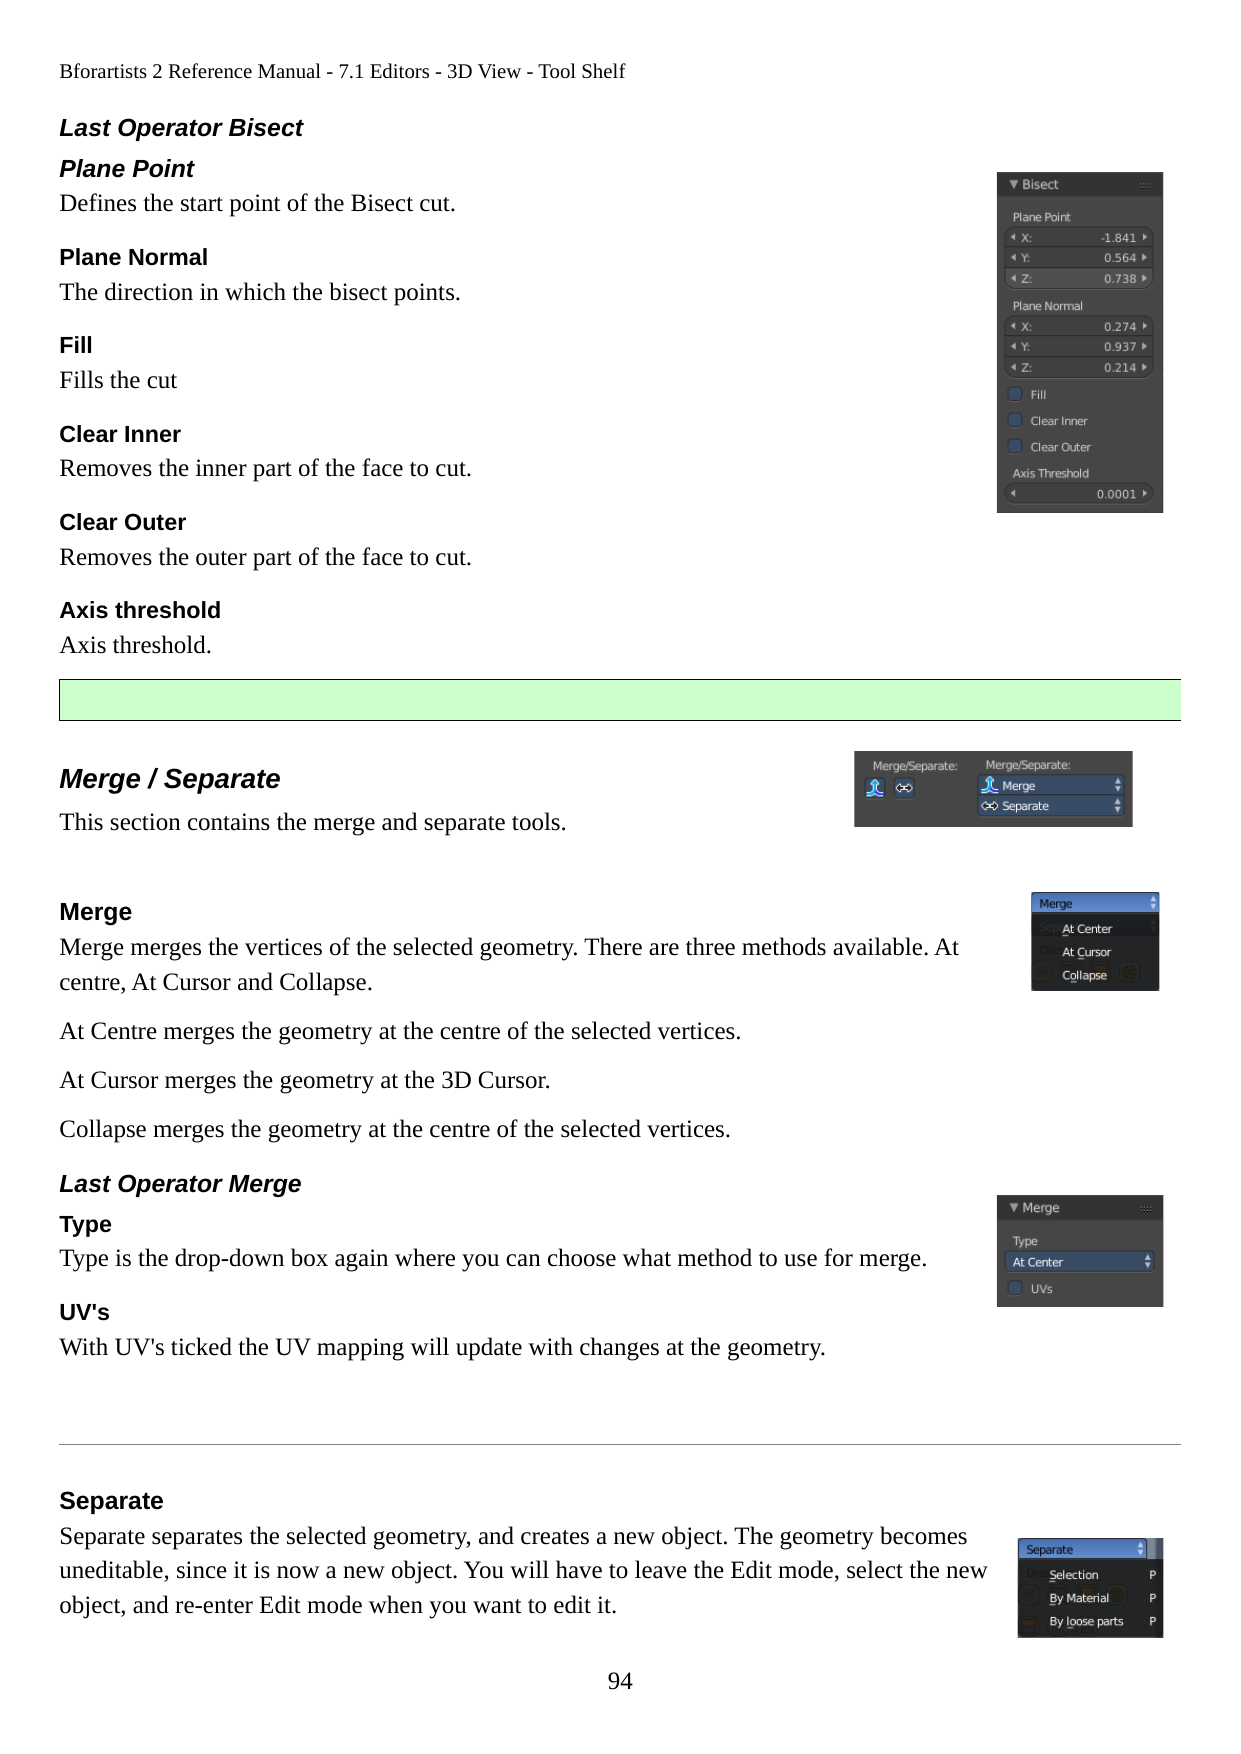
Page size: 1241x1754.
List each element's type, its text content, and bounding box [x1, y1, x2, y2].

text This section contains the merge and separate tools. [59, 807, 1181, 836]
text Type is the drop-down box again where you can choose what method to use for merge. [59, 1243, 996, 1272]
text Merge merges the vertices of the selected geometry. There are three methods available. At centre, At Cursor and Collapse. [59, 932, 1181, 995]
text Fills the cut [59, 365, 996, 394]
picture [1031, 892, 1160, 991]
subtitle Type [59, 1210, 996, 1237]
subtitle Plane Point [59, 154, 1181, 182]
subtitle Merge [59, 897, 1031, 926]
table_header [60, 680, 1181, 720]
text Separate separates the selected geometry, and creates a new object. The geometry becomes uneditable, since it is now a new object. You will have to leave the Edit mode, select the new object, and re-enter Edit mode when you want to edit it. [59, 1521, 1181, 1619]
subtitle Separate [59, 1486, 1181, 1515]
subtitle [1164, 420, 1181, 447]
subtitle Merge / Separate [59, 763, 854, 794]
subtitle Plane Normal [59, 244, 996, 271]
text Axis threshold. [59, 630, 1181, 659]
text [1164, 365, 1181, 394]
subtitle Fill [59, 332, 996, 359]
picture [1017, 1538, 1164, 1638]
text Defines the start point of the Bisect cut. [59, 188, 996, 217]
text The direction in which the bisect points. [59, 277, 996, 306]
text Removes the outer part of the face to cut. [59, 542, 1181, 571]
subtitle UV's [59, 1298, 1181, 1325]
text At Cursor merges the geometry at the 3D Cursor. [59, 1065, 1181, 1093]
subtitle [1164, 1210, 1181, 1237]
subtitle Clear Inner [59, 420, 996, 447]
subtitle Last Operator Merge [59, 1169, 1181, 1198]
subtitle [1160, 897, 1181, 926]
text With UV's ticked the UV mapping will update with changes at the geometry. [59, 1332, 1181, 1360]
text Collapse merges the geometry at the centre of the selected vertices. [59, 1114, 1181, 1143]
picture [996, 172, 1164, 513]
subtitle [1164, 244, 1181, 271]
text Removes the inner part of the face to cut. [59, 453, 996, 482]
subtitle [1164, 332, 1181, 359]
subtitle Clear Outer [59, 509, 1181, 536]
picture [996, 1195, 1164, 1307]
subtitle [1133, 763, 1181, 794]
subtitle Last Operator Bisect [59, 113, 1181, 141]
text At Centre merges the geometry at the centre of the selected vertices. [59, 1016, 1181, 1044]
picture [854, 751, 1133, 827]
subtitle Axis threshold [59, 597, 1181, 624]
